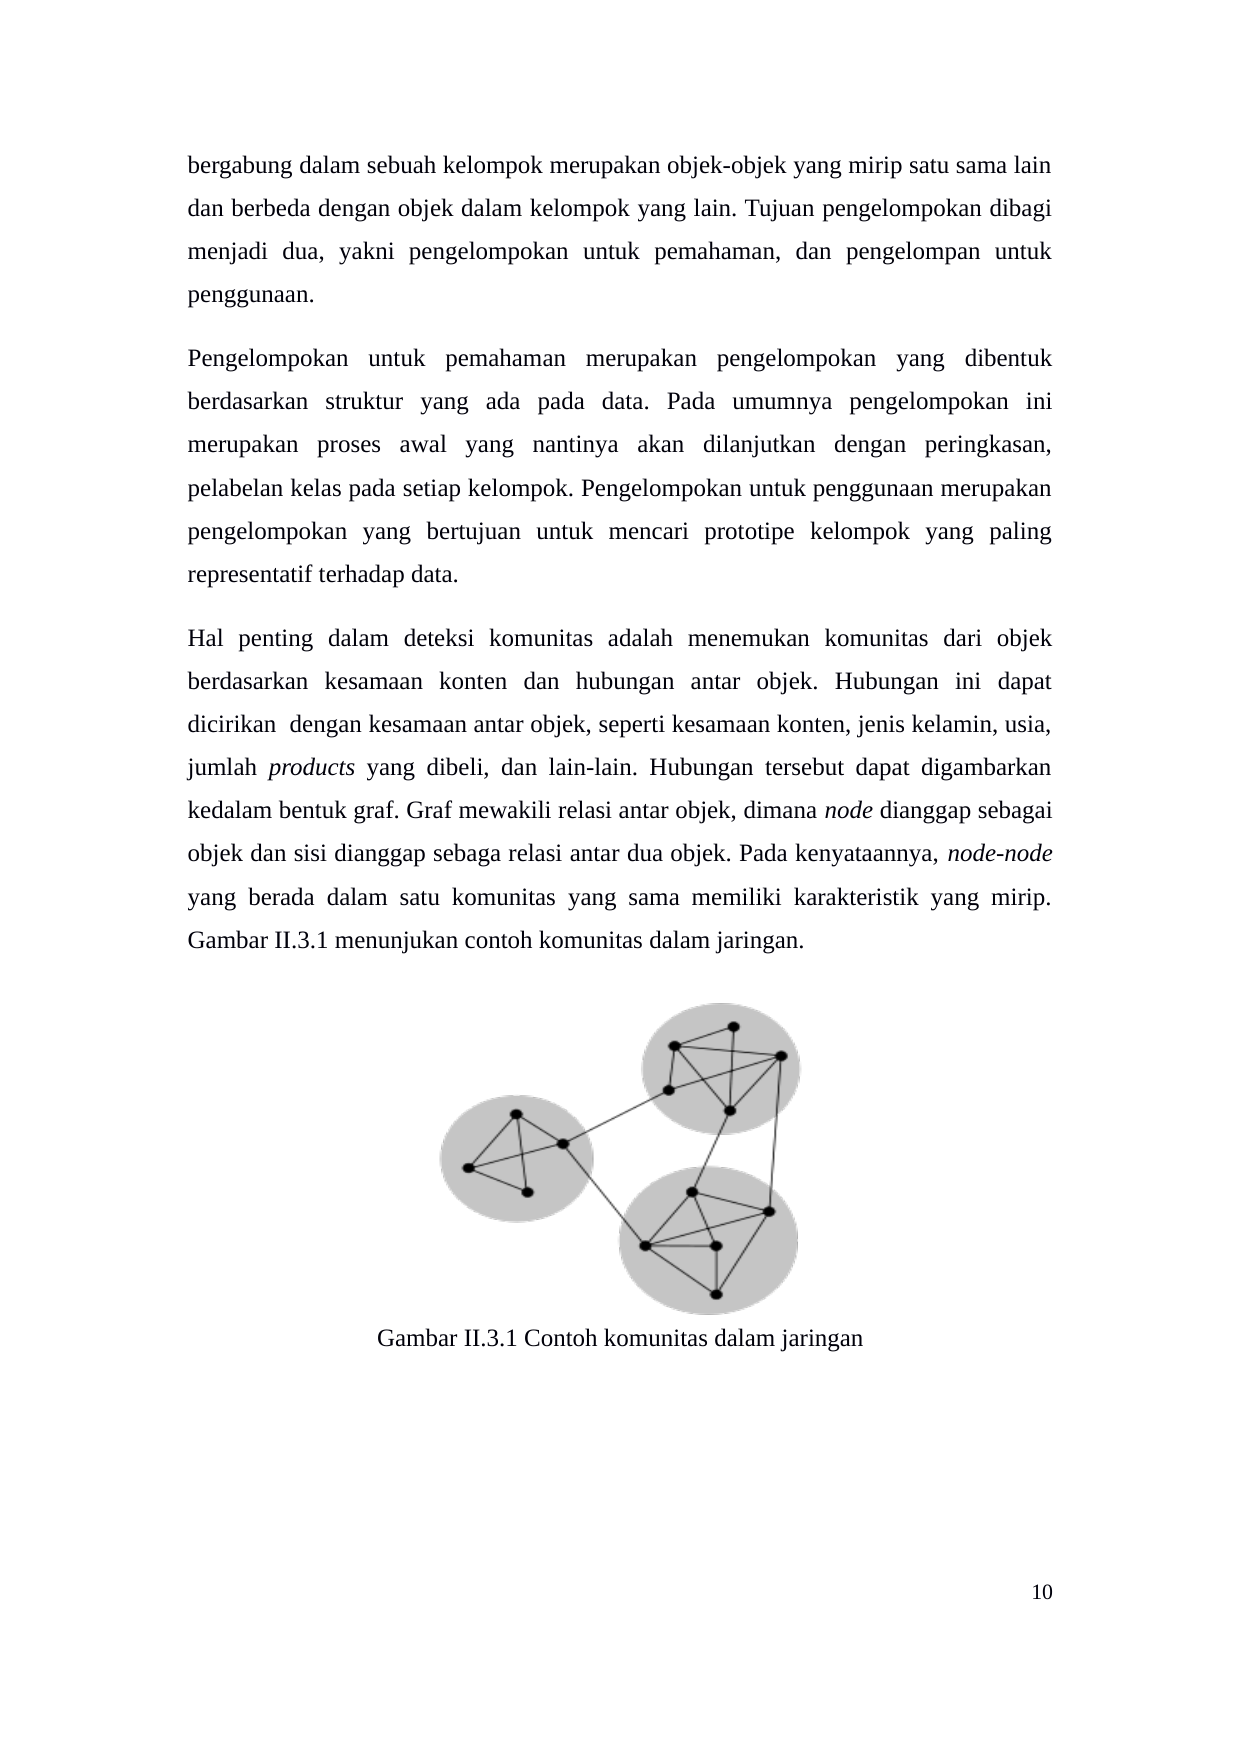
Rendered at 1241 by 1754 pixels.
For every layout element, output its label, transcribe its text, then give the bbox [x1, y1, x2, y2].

text bergabung dalam sebuah kelompok merupakan objek-objek yang mirip satu sama lain dan berbeda dengan objek dalam kelompok yang lain. Tujuan pengelompokan dibagi menjadi dua, yakni pengelompokan untuk pemahaman, dan pengelompan untuk penggunaan. [187, 150, 1053, 308]
text Pengelompokan untuk pemahaman merupakan pengelompokan yang dibentuk berdasarkan struktur yang ada pada data. Pada umumnya pengelompokan ini merupakan proses awal yang nantinya akan dilanjutkan dengan peringkasan, pelabelan kelas pada setiap kelompok. Pengelompokan untuk penggunaan merupakan pengelompokan yang bertujuan untuk mencari prototipe kelompok yang paling representatif terhadap data. [187, 343, 1053, 588]
picture [437, 1001, 803, 1319]
text Hal penting dalam deteksi komunitas adalah menemukan komunitas dari objek berdasarkan kesamaan konten dan hubungan antar objek. Hubungan ini dapat dicirikan dengan kesamaan antar objek, seperti kesamaan konten, jenis kelamin, usia, jumlah products yang dibeli, dan lain-lain. Hubungan tersebut dapat digambarkan kedalam bentuk graf. Graf mewakili relasi antar objek, dimana node dianggap sebagai objek dan sisi dianggap sebaga relasi antar dua objek. Pada kenyataannya, node-node yang berada dalam satu komunitas yang sama memiliki karakteristik yang mirip. Gambar II.3.1 menunjukan contoh komunitas dalam jaringan. [187, 623, 1053, 953]
text Gambar II.3.1 Contoh komunitas dalam jaringan [338, 1319, 902, 1352]
